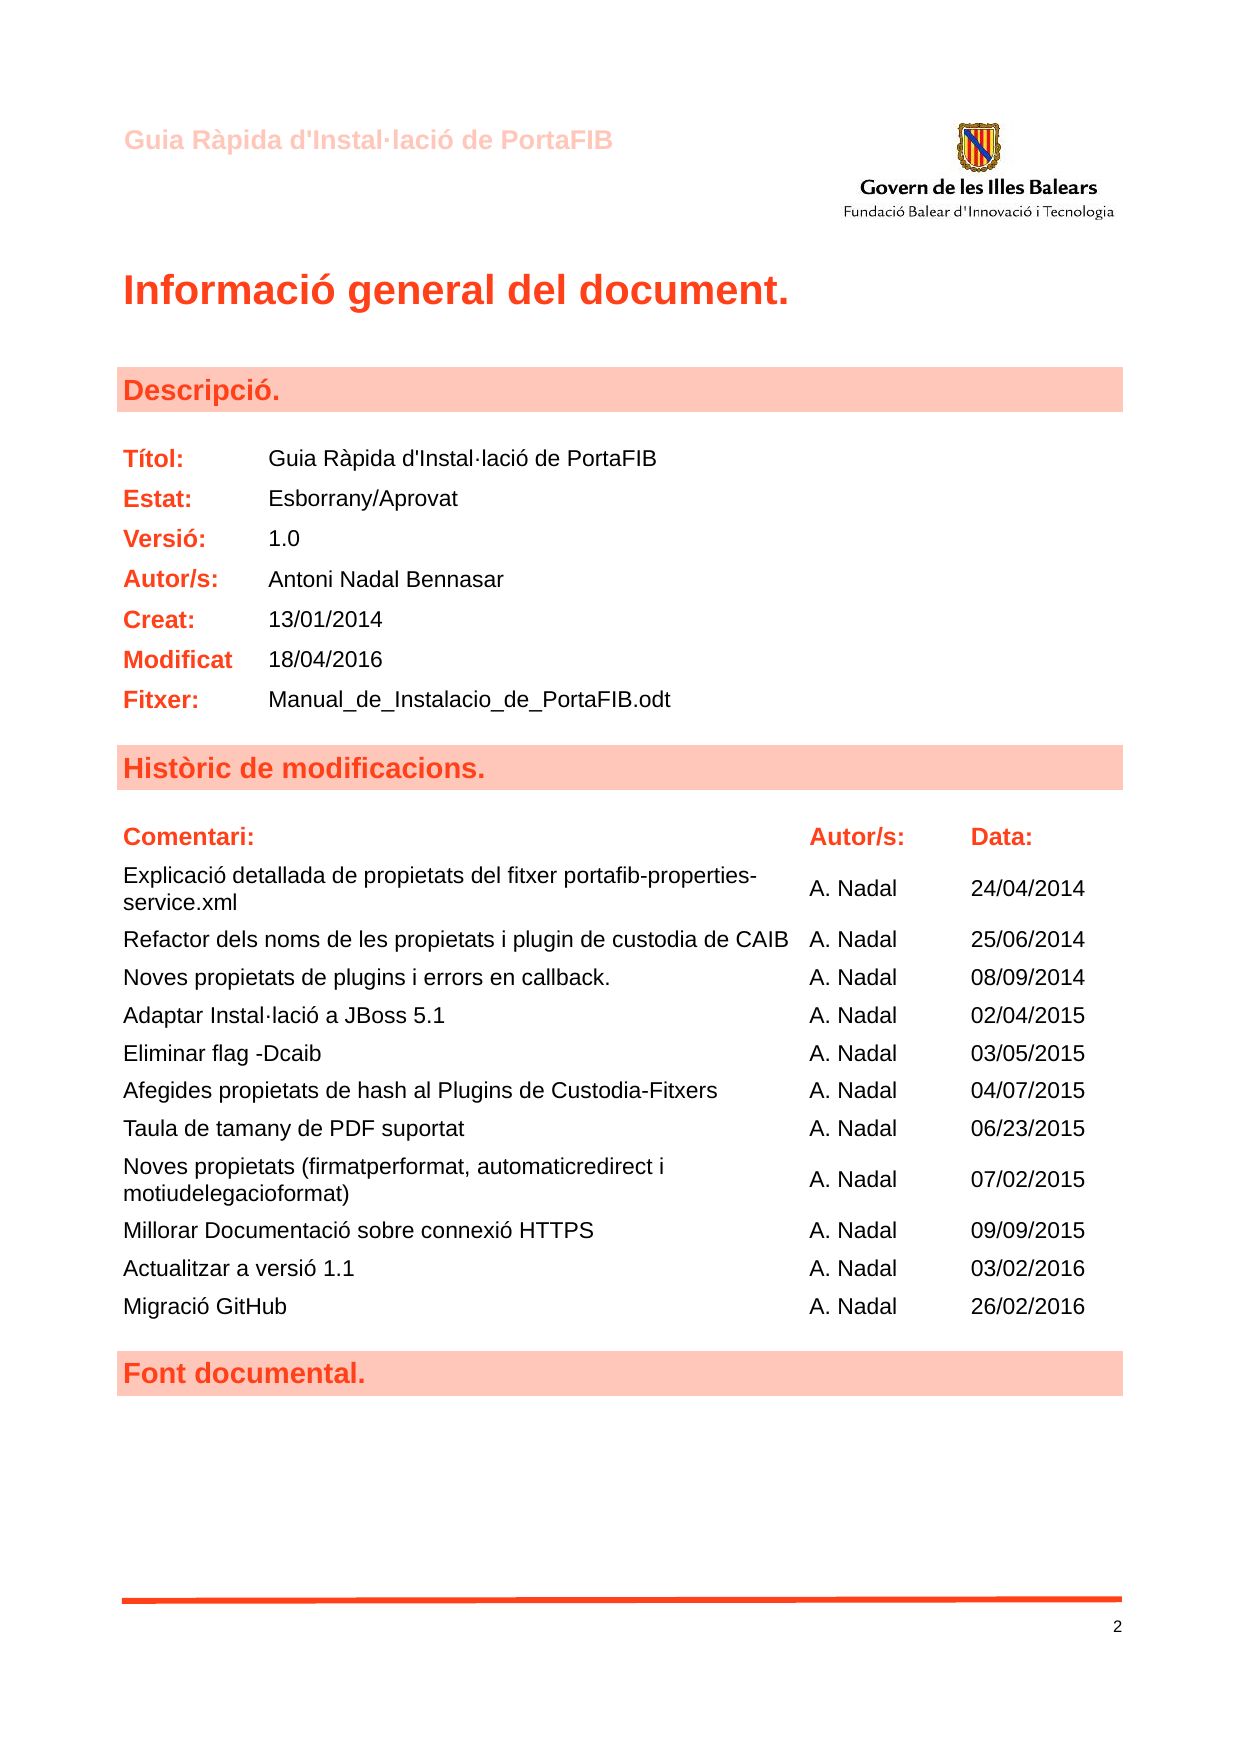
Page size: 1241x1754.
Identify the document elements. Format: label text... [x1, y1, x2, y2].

table_cell A. Nadal [803, 1072, 965, 1109]
table_cell Actualitzar a versió 1.1 [117, 1249, 803, 1287]
picture [840, 123, 1117, 220]
table_cell 03/02/2016 [965, 1249, 1123, 1287]
table_cell Històric de modificacions. [117, 745, 1123, 790]
table_cell Afegides propietats de hash al Plugins de Custodia-Fitxers [117, 1072, 803, 1109]
table_cell [117, 1422, 1123, 1459]
table_cell [117, 790, 1123, 816]
table_cell Adaptar Instal·lació a JBoss 5.1 [117, 996, 803, 1034]
table_cell Explicació detallada de propietats del fitxer portafib-properties-service.xml [117, 856, 803, 921]
table_cell A. Nadal [803, 1212, 965, 1249]
table_cell Font documental. [117, 1351, 1123, 1396]
table_cell A. Nadal [803, 856, 965, 921]
table_cell Eliminar flag -Dcaib [117, 1034, 803, 1072]
table_cell Comentari: [117, 816, 803, 856]
table_cell Migració GitHub [117, 1287, 803, 1325]
table_cell [117, 1396, 1123, 1422]
table_cell 23/06/2015 [965, 1110, 1123, 1147]
table_cell [117, 1460, 1123, 1497]
table_cell 07/04/2015 [965, 1072, 1123, 1109]
table_cell Data: [965, 816, 1123, 856]
table_cell 02/07/2015 [965, 1148, 1123, 1212]
table_cell Millorar Documentació sobre connexió HTTPS [117, 1212, 803, 1249]
table_cell A. Nadal [803, 921, 965, 958]
table_cell Modificat [117, 639, 262, 679]
table_cell Versió: [117, 519, 262, 559]
table_cell A. Nadal [803, 996, 965, 1034]
table_cell 04/02/2015 [965, 996, 1123, 1034]
table_cell Creat: [117, 599, 262, 639]
table_cell [117, 412, 1123, 438]
table_cell A. Nadal [803, 1110, 965, 1147]
table_cell A. Nadal [803, 1034, 965, 1072]
table_cell Refactor dels noms de les propietats i plugin de custodia de CAIB [117, 921, 803, 958]
table_cell Guia Ràpida d'Instal·lació de PortaFIB [262, 438, 1123, 478]
table_cell Fitxer: [117, 679, 262, 719]
table_cell 08/09/2014 [965, 958, 1123, 996]
table_cell Antoni Nadal Bennasar [262, 559, 1123, 599]
table_cell Autor/s: [803, 816, 965, 856]
table_cell A. Nadal [803, 958, 965, 996]
table_cell 25/06/2014 [965, 921, 1123, 958]
table_cell 26/02/2016 [965, 1287, 1123, 1325]
table_header Informació general del document. [117, 260, 1123, 367]
table_cell 13/01/2014 [262, 599, 1123, 639]
table_cell Manual_de_Instalacio_de_PortaFIB.odt [262, 679, 1123, 719]
table_cell Esborrany/Aprovat [262, 478, 1123, 518]
table_cell Taula de tamany de PDF suportat [117, 1110, 803, 1147]
table_cell Títol: [117, 438, 262, 478]
table_cell 05/03/2015 [965, 1034, 1123, 1072]
table_cell 09/09/2015 [965, 1212, 1123, 1249]
table_cell Descripció. [117, 367, 1123, 412]
table_cell Noves propietats (firmatperformat, automaticredirect i motiudelegacioformat) [117, 1148, 803, 1212]
table_cell A. Nadal [803, 1148, 965, 1212]
table_cell A. Nadal [803, 1249, 965, 1287]
table_cell Estat: [117, 478, 262, 518]
table_cell [117, 720, 1123, 745]
table_cell [117, 1325, 1123, 1351]
table_cell Autor/s: [117, 559, 262, 599]
table_cell 24/04/2014 [965, 856, 1123, 921]
table_cell A. Nadal [803, 1287, 965, 1325]
table_cell Noves propietats de plugins i errors en callback. [117, 958, 803, 996]
table_cell 18/04/2016 [262, 639, 1123, 679]
table_cell 1.0 [262, 519, 1123, 559]
